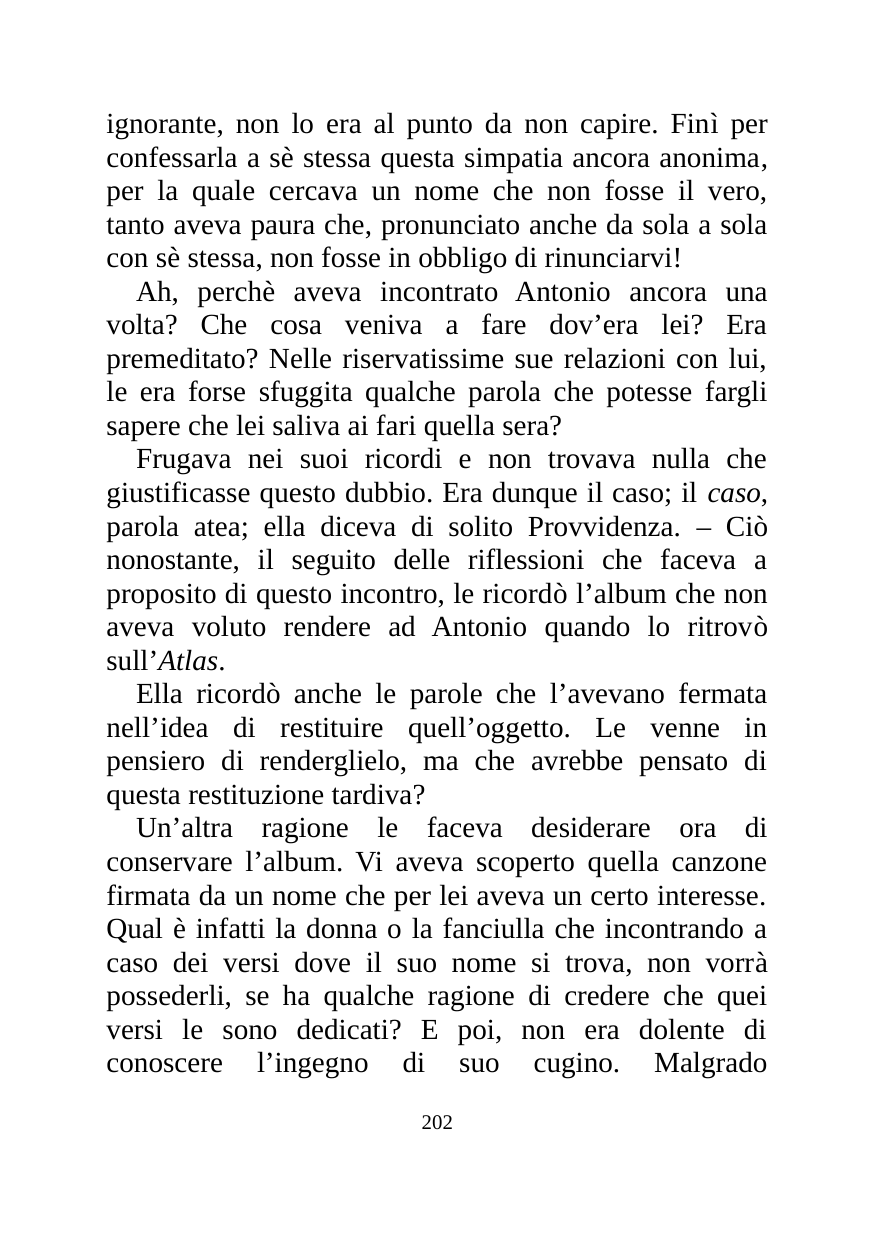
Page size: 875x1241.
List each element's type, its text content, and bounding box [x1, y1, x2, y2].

text Ah, perchè aveva incontrato Antonio ancora una volta? Che cosa veniva a fare dov’era lei? Era premeditato? Nelle riservatissime sue relazioni con lui, le era forse sfuggita qualche parola che potesse fargli sapere che lei saliva ai fari quella sera? [106, 274, 768, 442]
text Frugava nei suoi ricordi e non trovava nulla che giustificasse questo dubbio. Era dunque il caso; il caso, parola atea; ella diceva di solito Provvidenza. – Ciò nonostante, il seguito delle riflessioni che faceva a proposito di questo incontro, le ricordò l’album che non aveva voluto rendere ad Antonio quando lo ritrovò sull’Atlas. [106, 442, 768, 676]
text Un’altra ragione le faceva desiderare ora di conservare l’album. Vi aveva scoperto quella canzone firmata da un nome che per lei aveva un certo interesse. Qual è infatti la donna o la fanciulla che incontrando a caso dei versi dove il suo nome si trova, non vorrà possederli, se ha qualche ragione di credere che quei versi le sono dedicati? E poi, non era dolente di conoscere l’ingegno di suo cugino. Malgrado [106, 811, 768, 1079]
text ignorante, non lo era al punto da non capire. Finì per confessarla a sè stessa questa simpatia ancora anonima, per la quale cercava un nome che non fosse il vero, tanto aveva paura che, pronunciato anche da sola a sola con sè stessa, non fosse in obbligo di rinunciarvi! [106, 106, 768, 274]
text Ella ricordò anche le parole che l’avevano fermata nell’idea di restituire quell’oggetto. Le venne in pensiero di renderglielo, ma che avrebbe pensato di questa restituzione tardiva? [106, 676, 768, 811]
